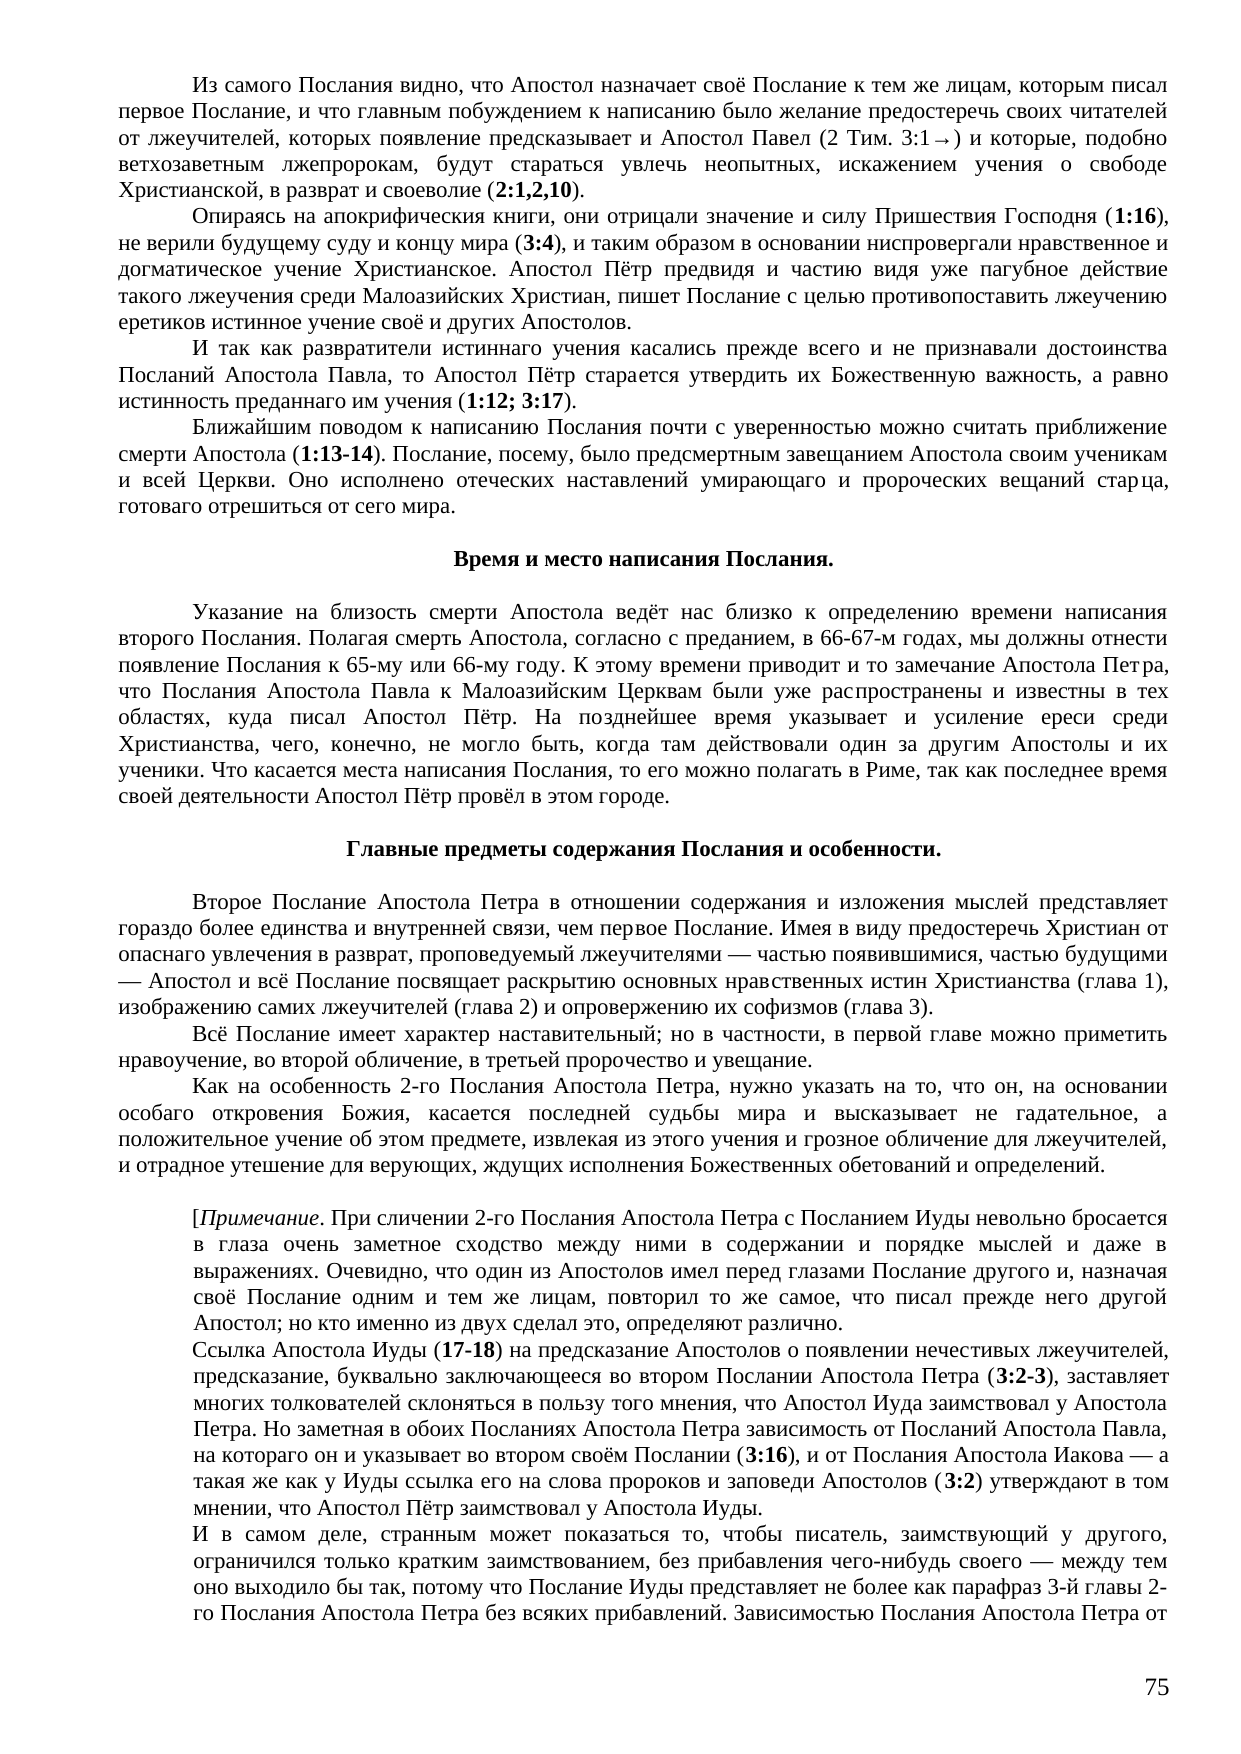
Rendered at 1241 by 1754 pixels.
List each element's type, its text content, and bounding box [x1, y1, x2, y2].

text Из самого Послания видно, что Апостол назначает своё Послание к тем же лицам, которым писал первое Послание, и что главным побуждением к написанию было желание предостеречь своих читателей от лжеучителей, ко­торых появление предсказывает и Апостол Павел (2 Тим. 3:1→) и которые, подобно ветхозаветным лжепророкам, будут стараться увлечь неопытных, искажением учения о свободе Христианской, в разврат и своеволие (2:1,2,10). [118, 71, 1169, 203]
text Второе Послание Апостола Петра в отношении содержания и изложения мыслей представляет гораздо более единства и внутренней связи, чем пер­вое Послание. Имея в виду предостеречь Христиан от опаснаго увлечения в разврат, проповедуемый лжеучителями — частью появившимися, частью будущими — Апостол и всё Послание посвящает раскрытию основных нрав­ственных истин Христианства (глава 1), изображению самих лжеучителей (глава 2) и опровержению их софизмов (глава 3). [118, 888, 1169, 1019]
text Время и место написания Послания. [118, 545, 1169, 572]
text Главные предметы содержания Послания и особенности. [118, 835, 1169, 861]
text И в самом деле, странным может показаться то, чтобы писатель, заимствующий у другого, ограничился только кратким заимствованием, без прибавления чего-нибудь своего — между тем оно выходило бы так, потому что Послание Иуды представляет не более как парафраз 3-й главы 2-го Послания Апостола Петра без всяких прибавлений. Зависимостью Послания Апостола Петра от [192, 1520, 1169, 1626]
text Как на особенность 2-го Послания Апостола Петра, нужно указать на то, что он, на основании особаго откровения Божия, касается последней судьбы мира и высказывает не гадательное, а положительное учение об этом предмете, извлекая из этого учения и грозное обличение для лжеучителей, и отрадное утешение для верующих, ждущих исполнения Божественных обетований и определений. [118, 1072, 1169, 1178]
text Ссылка Апостола Иуды (17-18) на предсказание Апостолов о появлении нечес­тивых лжеучителей, предсказание, буквально заключающееся во втором Послании Апостола Петра (3:2-3), заставляет многих толкователей склоняться в пользу того мнения, что Апостол Иуда заимствовал у Апостола Петра. Но заметная в обоих Посланиях Апостола Петра зависимость от Посланий Апостола Павла, на котораго он и указывает во втором своём Послании (3:16), и от Послания Апо­стола Иакова — а такая же как у Иуды ссылка его на слова пророков и заповеди Апостолов (3:2) утверждают в том мнении, что Апостол Пётр заимствовал у Апостола Иуды. [192, 1336, 1169, 1520]
text [Примечание. При сличении 2-го Послания Апостола Петра с Посланием Иуды невольно бросается в глаза очень заметное сходство между ними в содержании и порядке мыслей и даже в выражениях. Очевидно, что один из Апостолов имел перед глазами Послание другого и, назначая своё Послание одним и тем же лицам, повторил то же самое, что писал прежде него другой Апостол; но кто именно из двух сделал это, определяют различно. [192, 1204, 1169, 1336]
text И так как развратители истиннаго учения касались прежде всего и не признавали достоинства Посланий Апостола Павла, то Апостол Пётр стара­ется утвердить их Божественную важность, а равно истинность преданнаго им учения (1:12; 3:17). [118, 334, 1169, 413]
text Ближайшим поводом к написанию Послания почти с уверенностью можно считать приближение смерти Апостола (1:13-14). Послание, посему, было предсмертным завещанием Апостола своим ученикам и всей Церкви. Оно исполнено отеческих наставлений умирающаго и пророческих вещаний стар­ца, готоваго отрешиться от сего мира. [118, 413, 1169, 519]
text Указание на близость смерти Апостола ведёт нас близко к определению времени написания второго Послания. Полагая смерть Апостола, согласно с преданием, в 66-67-м годах, мы должны отнести появление Послания к 65-му или 66-му году. К этому времени приводит и то замечание Апостола Пет­ра, что Послания Апостола Павла к Малоазийским Церквам были уже рас­пространены и известны в тех областях, куда писал Апостол Пётр. На по­зднейшее время указывает и усиление ереси среди Христианства, чего, конечно, не могло быть, когда там действовали один за другим Апостолы и их ученики. Что касается места написания Послания, то его можно полагать в Риме, так как последнее время своей деятельности Апостол Пётр провёл в этом городе. [118, 598, 1169, 809]
text Опираясь на апокрифическия книги, они отрицали значение и силу Пришествия Господня (1:16), не верили будущему суду и концу мира (3:4), и таким образом в основании ниспровергали нравственное и догматическое учение Христианское. Апостол Пётр предвидя и частию видя уже пагубное действие такого лжеучения среди Малоазийских Христиан, пишет Послание с целью противопоставить лжеучению еретиков истинное учение своё и других Апостолов. [118, 203, 1169, 334]
text Всё Послание имеет характер наставительный; но в частности, в первой главе можно приметить нравоучение, во второй обличение, в третьей проро­чество и увещание. [118, 1019, 1169, 1072]
